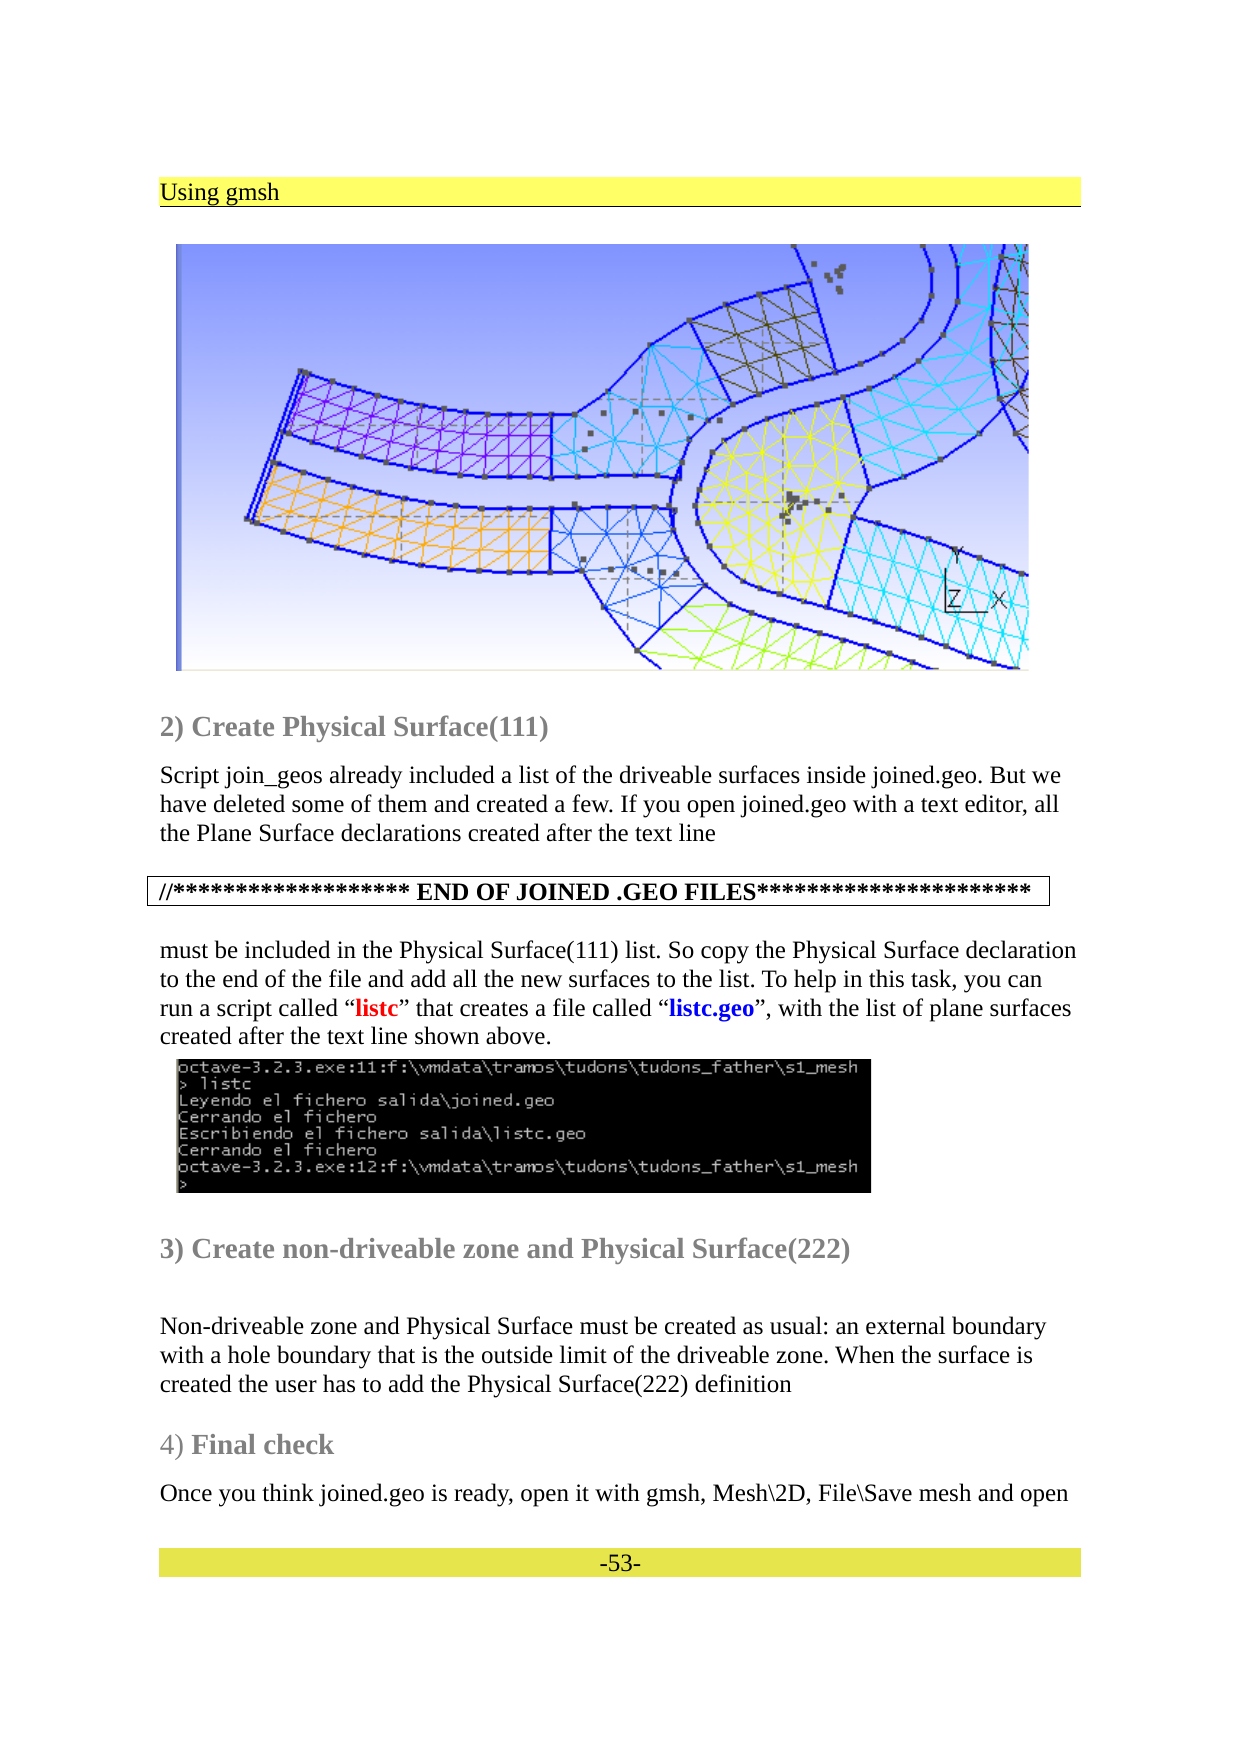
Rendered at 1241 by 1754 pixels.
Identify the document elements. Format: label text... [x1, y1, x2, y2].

text must be included in the Physical Surface(111) list. So copy the Physical Surface declaration to the end of the file and add all the new surfaces to the list. To help in this task, you can run a script called “listc” that creates a file called “listc.geo”, with the list of plane surfaces created after the text line shown above. [159, 935, 1081, 1050]
subtitle 4) Final check [159, 1427, 1081, 1460]
subtitle 2) Create Physical Surface(111) [159, 709, 1081, 743]
picture [176, 244, 1029, 671]
picture [176, 1059, 872, 1193]
table_header //******************* END OF JOINED .GEO FILES********************** [148, 877, 1049, 905]
text Non-driveable zone and Physical Surface must be created as usual: an external boundary with a hole boundary that is the outside limit of the driveable zone. When the surface is created the user has to add the Physical Surface(222) definition [159, 1311, 1081, 1397]
text Script join_geos already included a list of the driveable surfaces inside joined.geo. But we have deleted some of them and created a few. If you open joined.geo with a text editor, all the Plane Surface declarations created after the text line [159, 761, 1081, 847]
text Once you think joined.geo is ready, open it with gmsh, Mesh\2D, File\Save mesh and open [159, 1478, 1081, 1507]
subtitle 3) Create non-driveable zone and Physical Surface(222) [159, 1231, 1081, 1265]
